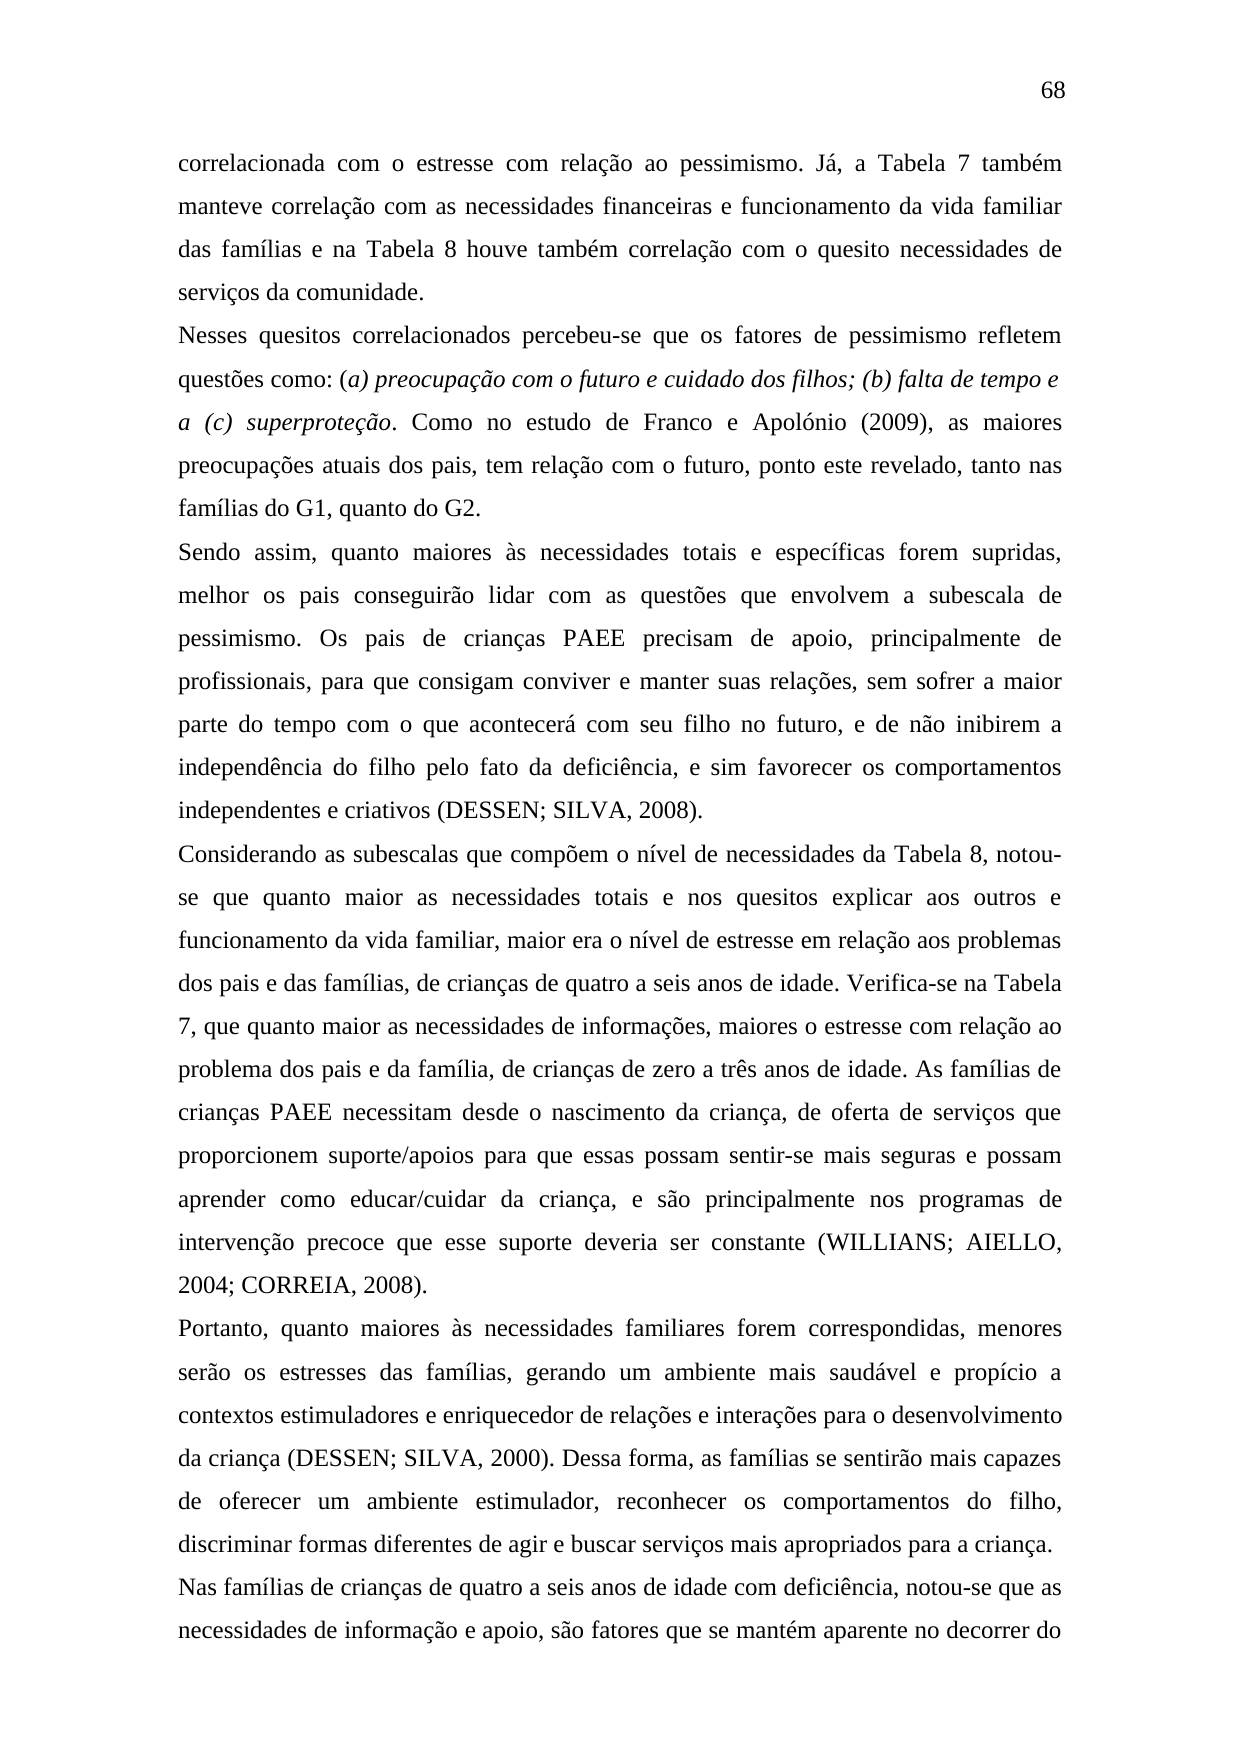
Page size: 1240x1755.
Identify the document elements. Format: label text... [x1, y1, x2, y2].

text Nesses quesitos correlacionados percebeu-se que os fatores de pessimismo refletem questões como: (a) preocupação com o futuro e cuidado dos filhos; (b) falta de tempo e a (c) superproteção. Como no estudo de Franco e Apolónio (2009), as maiores preocupações atuais dos pais, tem relação com o futuro, ponto este revelado, tanto nas famílias do G1, quanto do G2. [178, 321, 1063, 522]
text correlacionada com o estresse com relação ao pessimismo. Já, a Tabela 7 também manteve correlação com as necessidades financeiras e funcionamento da vida familiar das famílias e na Tabela 8 houve também correlação com o quesito necessidades de serviços da comunidade. [178, 148, 1063, 306]
text Sendo assim, quanto maiores às necessidades totais e específicas forem supridas, melhor os pais conseguirão lidar com as questões que envolvem a subescala de pessimismo. Os pais de crianças PAEE precisam de apoio, principalmente de profissionais, para que consigam conviver e manter suas relações, sem sofrer a maior parte do tempo com o que acontecerá com seu filho no futuro, e de não inibirem a independência do filho pelo fato da deficiência, e sim favorecer os comportamentos independentes e criativos (DESSEN; SILVA, 2008). [178, 537, 1063, 824]
text Considerando as subescalas que compõem o nível de necessidades da Tabela 8, notou-se que quanto maior as necessidades totais e nos quesitos explicar aos outros e funcionamento da vida familiar, maior era o nível de estresse em relação aos problemas dos pais e das famílias, de crianças de quatro a seis anos de idade. Verifica-se na Tabela 7, que quanto maior as necessidades de informações, maiores o estresse com relação ao problema dos pais e da família, de crianças de zero a três anos de idade. As famílias de crianças PAEE necessitam desde o nascimento da criança, de oferta de serviços que proporcionem suporte/apoios para que essas possam sentir-se mais seguras e possam aprender como educar/cuidar da criança, e são principalmente nos programas de intervenção precoce que esse suporte deveria ser constante (WILLIANS; AIELLO, 2004; CORREIA, 2008). [178, 839, 1063, 1299]
text Nas famílias de crianças de quatro a seis anos de idade com deficiência, notou-se que as necessidades de informação e apoio, são fatores que se mantém aparente no decorrer do [178, 1572, 1063, 1644]
text Portanto, quanto maiores às necessidades familiares forem correspondidas, menores serão os estresses das famílias, gerando um ambiente mais saudável e propício a contextos estimuladores e enriquecedor de relações e interações para o desenvolvimento da criança (DESSEN; SILVA, 2000). Dessa forma, as famílias se sentirão mais capazes de oferecer um ambiente estimulador, reconhecer os comportamentos do filho, discriminar formas diferentes de agir e buscar serviços mais apropriados para a criança. [178, 1313, 1063, 1558]
